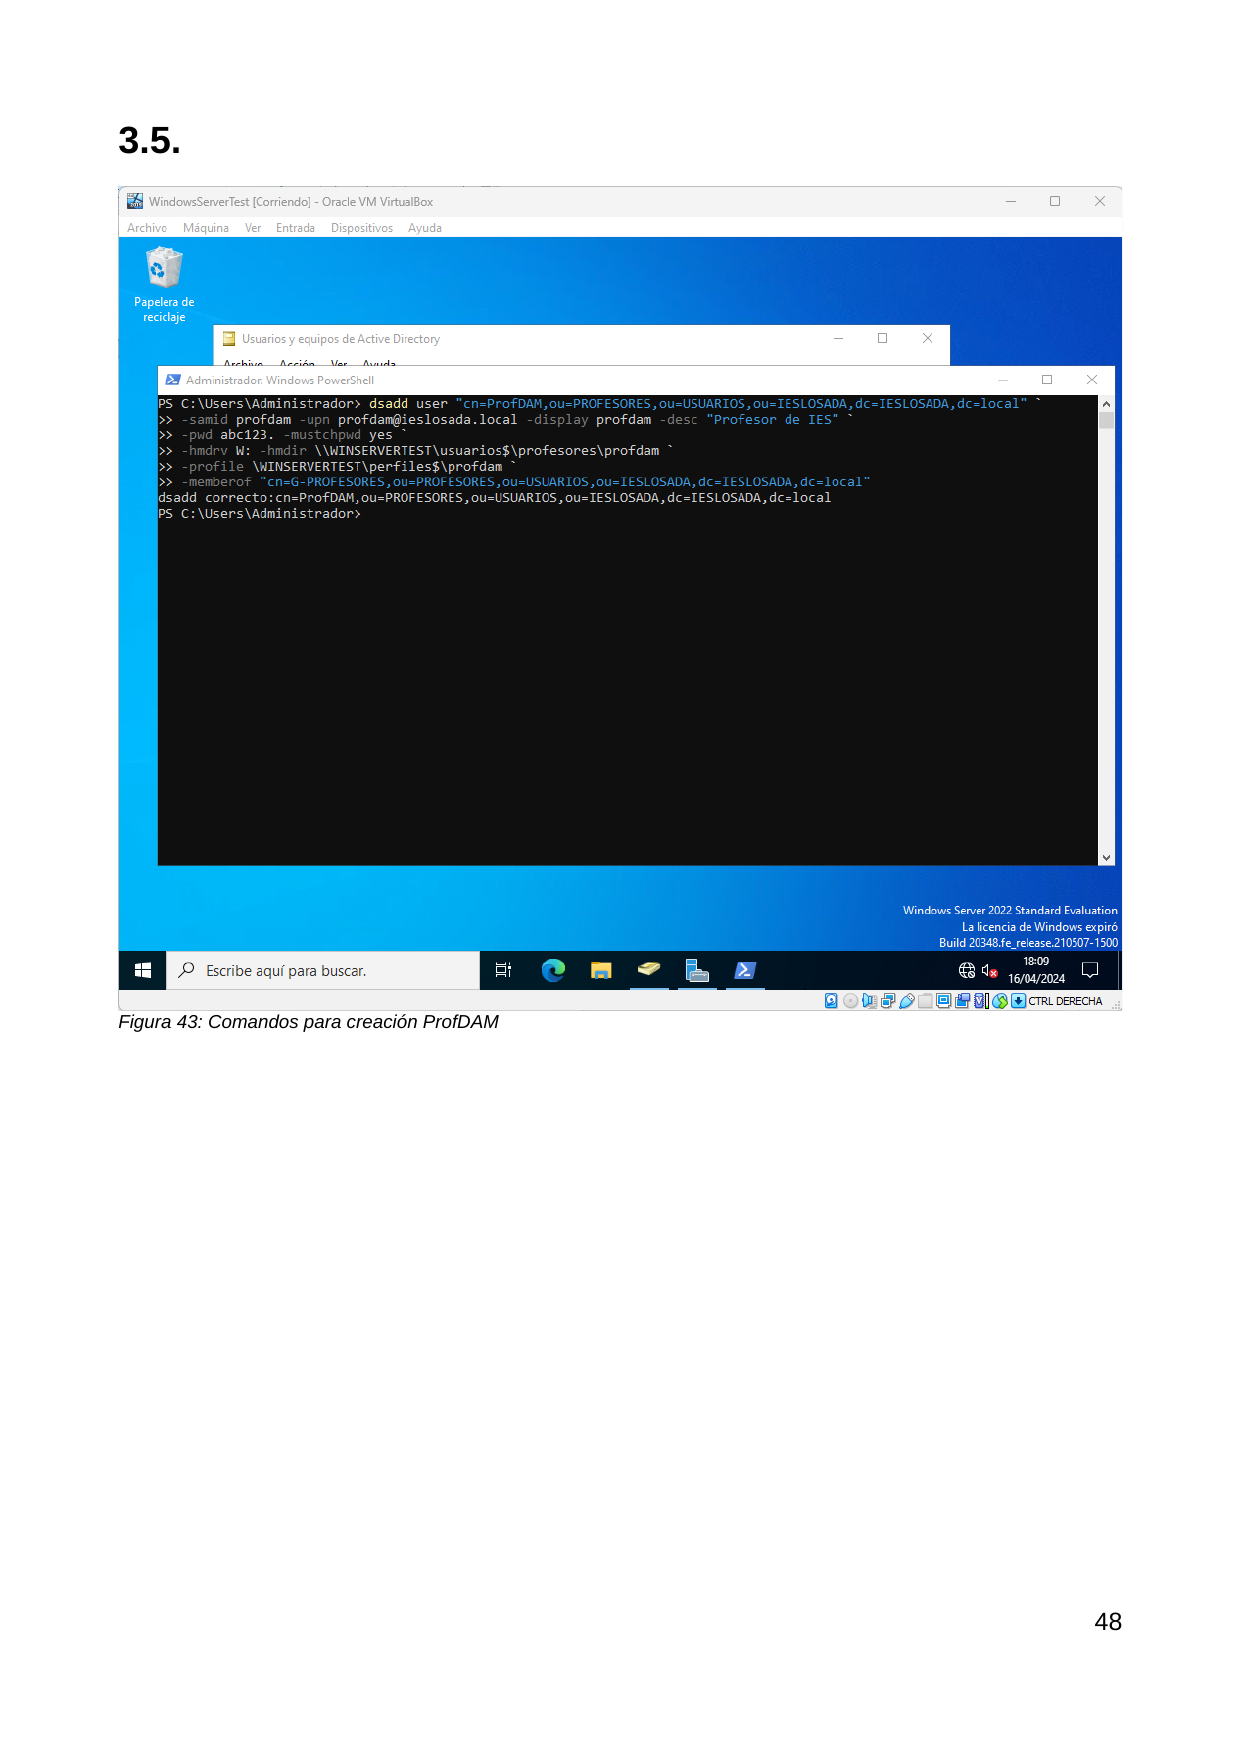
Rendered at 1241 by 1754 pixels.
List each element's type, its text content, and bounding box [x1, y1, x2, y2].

picture [147, 247, 182, 287]
text Figura 43: Comandos para creación ProfDAM [118, 1011, 1122, 1032]
picture [118, 186, 1123, 1011]
subtitle 3.5. [118, 118, 1122, 162]
